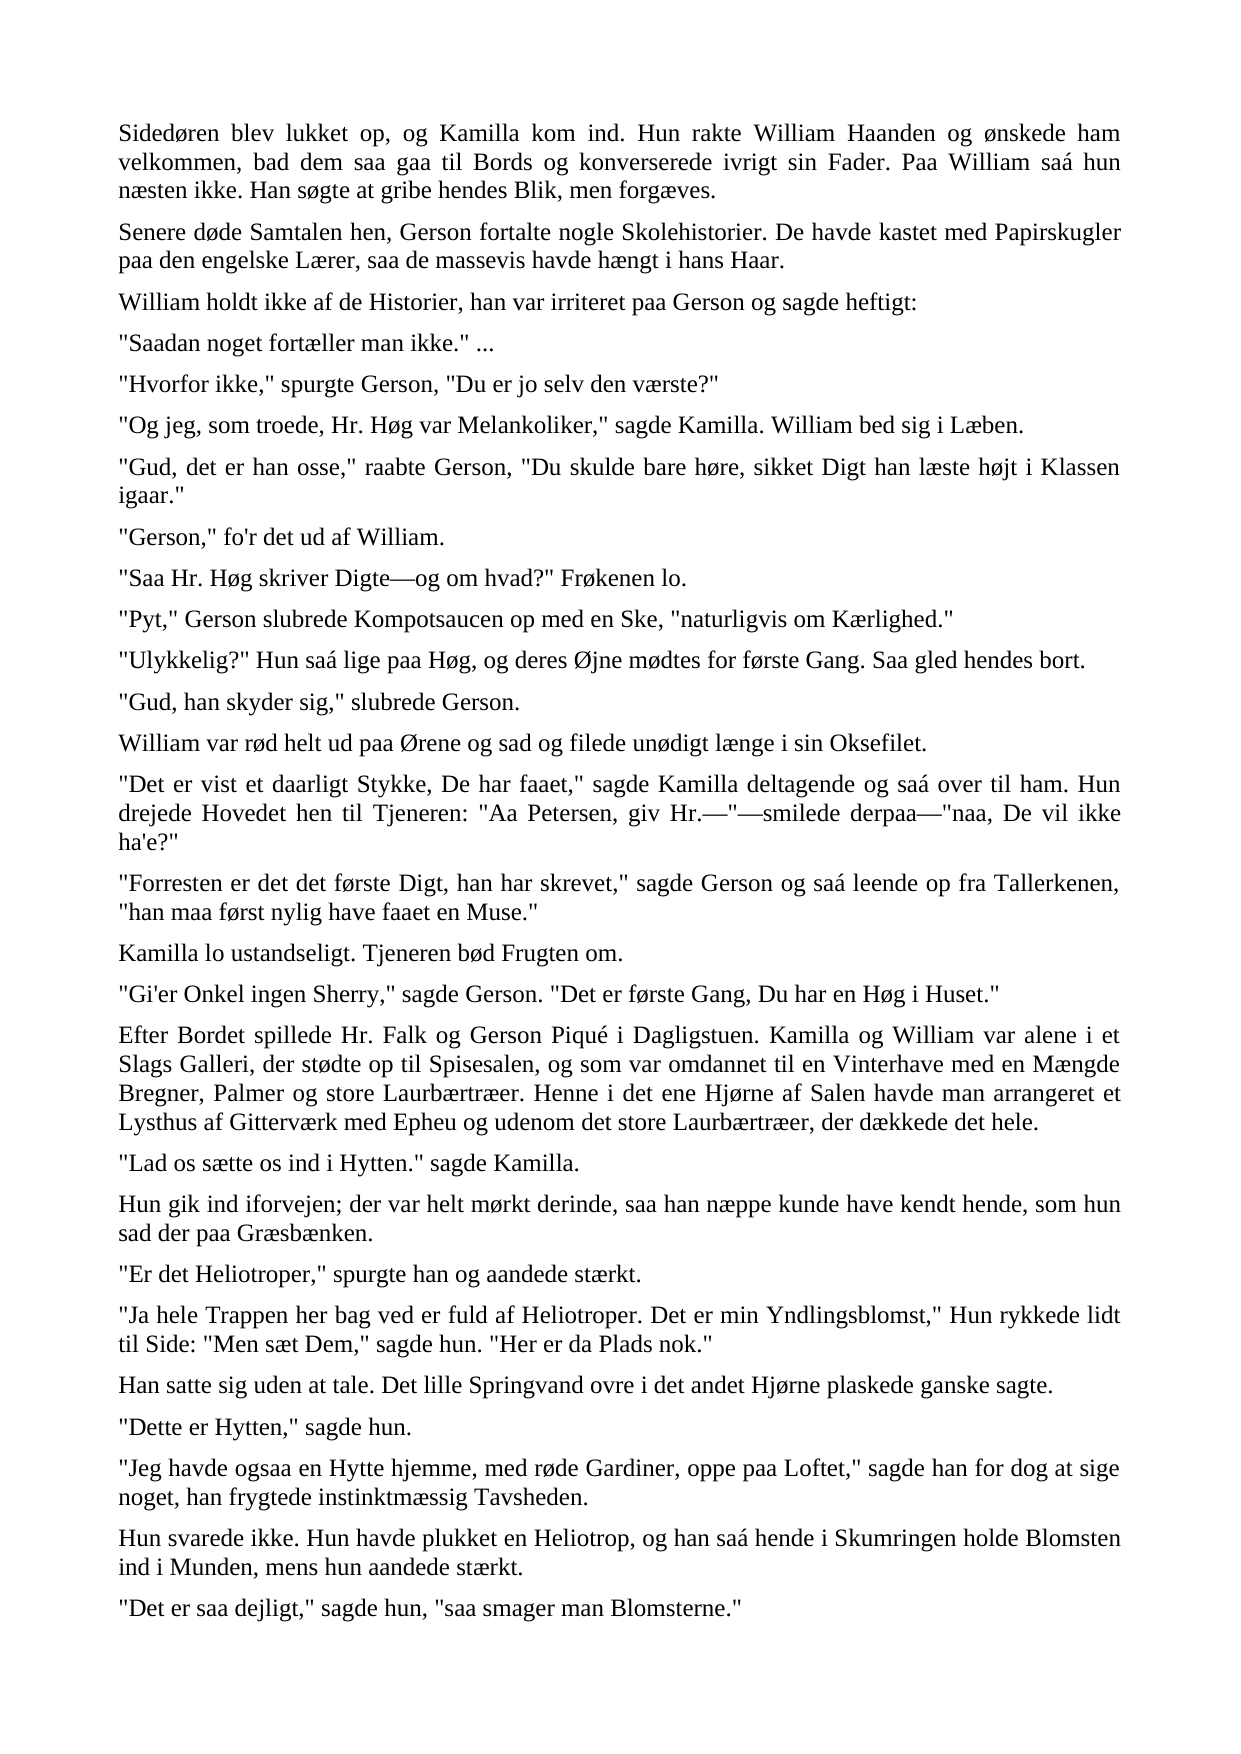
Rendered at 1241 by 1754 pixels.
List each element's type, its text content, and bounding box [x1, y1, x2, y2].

text Senere døde Samtalen hen, Gerson fortalte nogle Skolehistorier. De havde kastet med Papirskugler paa den engelske Lærer, saa de massevis havde hængt i hans Haar. [118, 217, 1122, 274]
text "Ja hele Trappen her bag ved er fuld af Heliotroper. Det er min Yndlingsblomst," Hun rykkede lidt til Side: "Men sæt Dem," sagde hun. "Her er da Plads nok." [118, 1301, 1122, 1358]
text "Er det Heliotroper," spurgte han og aandede stærkt. [118, 1259, 1122, 1288]
text "Jeg havde ogsaa en Hytte hjemme, med røde Gardiner, oppe paa Loftet," sagde han for dog at sige noget, han frygtede instinktmæssig Tavsheden. [118, 1453, 1122, 1511]
text Hun gik ind iforvejen; der var helt mørkt derinde, saa han næppe kunde have kendt hende, som hun sad der paa Græsbænken. [118, 1189, 1122, 1247]
text "Og jeg, som troede, Hr. Høg var Melankoliker," sagde Kamilla. William bed sig i Læben. [118, 411, 1122, 439]
text Han satte sig uden at tale. Det lille Springvand ovre i det andet Hjørne plaskede ganske sagte. [118, 1371, 1122, 1399]
text William holdt ikke af de Historier, han var irriteret paa Gerson og sagde heftigt: [118, 287, 1122, 316]
text "Lad os sætte os ind i Hytten." sagde Kamilla. [118, 1148, 1122, 1177]
text "Saa Hr. Høg skriver Digte—og om hvad?" Frøkenen lo. [118, 563, 1122, 592]
text Kamilla lo ustandseligt. Tjeneren bød Frugten om. [118, 938, 1122, 967]
text "Pyt," Gerson slubrede Kompotsaucen op med en Ske, "naturligvis om Kærlighed." [118, 604, 1122, 633]
text "Det er saa dejligt," sagde hun, "saa smager man Blomsterne." [118, 1593, 1122, 1622]
text "Dette er Hytten," sagde hun. [118, 1412, 1122, 1441]
text "Gi'er Onkel ingen Sherry," sagde Gerson. "Det er første Gang, Du har en Høg i Huset." [118, 979, 1122, 1008]
text "Gerson," fo'r det ud af William. [118, 522, 1122, 551]
text William var rød helt ud paa Ørene og sad og filede unødigt længe i sin Oksefilet. [118, 728, 1122, 757]
text "Det er vist et daarligt Stykke, De har faaet," sagde Kamilla deltagende og saá over til ham. Hun drejede Hovedet hen til Tjeneren: "Aa Petersen, giv Hr.—"—smilede derpaa—"naa, De vil ikke ha'e?" [118, 769, 1122, 856]
text "Forresten er det det første Digt, han har skrevet," sagde Gerson og saá leende op fra Tallerkenen, "han maa først nylig have faaet en Muse." [118, 868, 1122, 926]
text "Gud, han skyder sig," slubrede Gerson. [118, 687, 1122, 716]
text Hun svarede ikke. Hun havde plukket en Heliotrop, og han saá hende i Skumringen holde Blomsten ind i Munden, mens hun aandede stærkt. [118, 1523, 1122, 1581]
text "Gud, det er han osse," raabte Gerson, "Du skulde bare høre, sikket Digt han læste højt i Klassen igaar." [118, 452, 1122, 509]
text Sidedøren blev lukket op, og Kamilla kom ind. Hun rakte William Haanden og ønskede ham velkommen, bad dem saa gaa til Bords og konverserede ivrigt sin Fader. Paa William saá hun næsten ikke. Han søgte at gribe hendes Blik, men forgæves. [118, 118, 1122, 204]
text "Saadan noget fortæller man ikke." ... [118, 328, 1122, 357]
text "Ulykkelig?" Hun saá lige paa Høg, og deres Øjne mødtes for første Gang. Saa gled hendes bort. [118, 646, 1122, 674]
text "Hvorfor ikke," spurgte Gerson, "Du er jo selv den værste?" [118, 369, 1122, 398]
text Efter Bordet spillede Hr. Falk og Gerson Piqué i Dagligstuen. Kamilla og William var alene i et Slags Galleri, der stødte op til Spisesalen, og som var omdannet til en Vinterhave med en Mængde Bregner, Palmer og store Laurbærtræer. Henne i det ene Hjørne af Salen havde man arrangeret et Lysthus af Gitterværk med Epheu og udenom det store Laurbærtræer, der dækkede det hele. [118, 1021, 1122, 1136]
